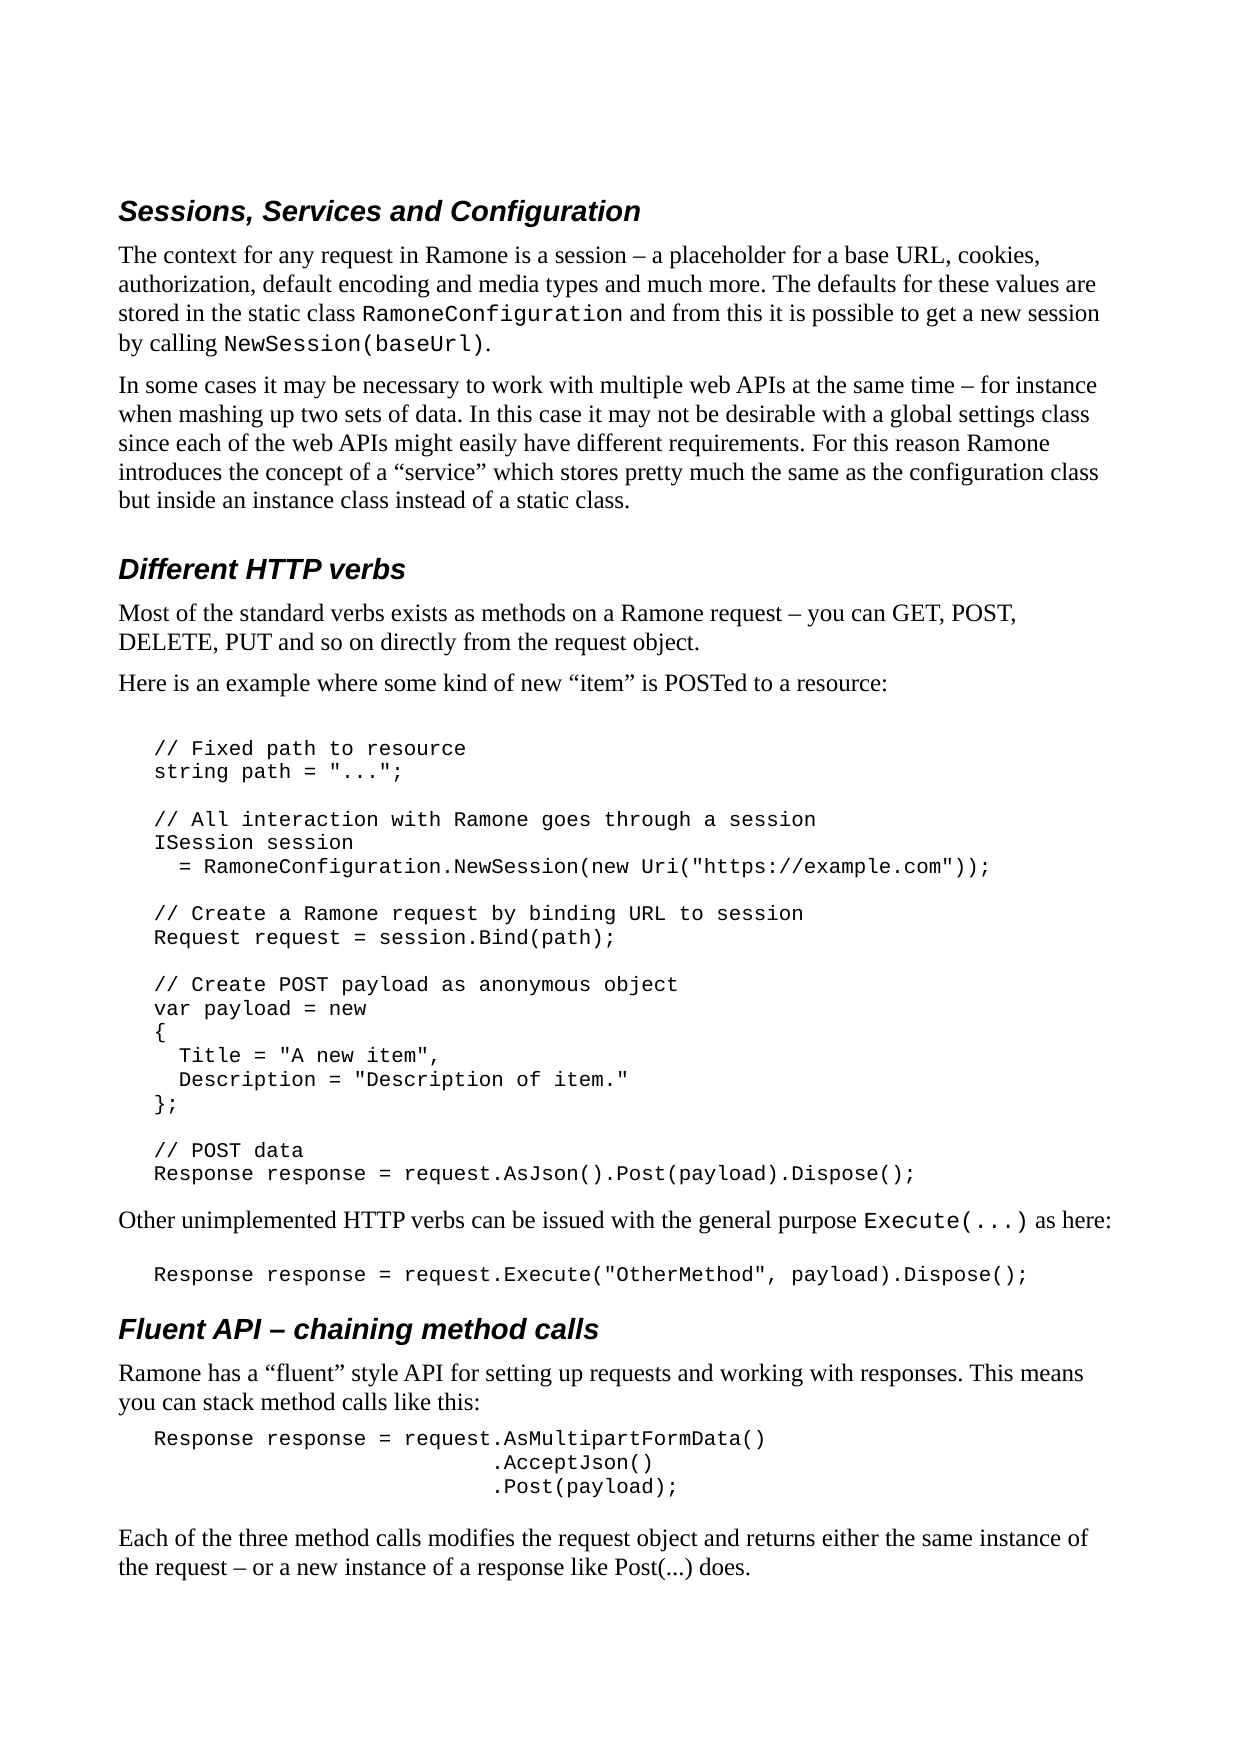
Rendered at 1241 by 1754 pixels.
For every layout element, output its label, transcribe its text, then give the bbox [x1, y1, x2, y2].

text ISession session [153, 832, 1122, 856]
text Ramone has a “fluent” style API for setting up requests and working with responses. This means you can stack method calls like this: [118, 1358, 1122, 1416]
text Response response = request.AsJson().Post(payload).Dispose(); [153, 1163, 1122, 1187]
text = RamoneConfiguration.NewSession(new Uri("https://example.com")); [153, 856, 1122, 880]
text string path = "..."; [153, 761, 1122, 785]
text The context for any request in Ramone is a session – a placeholder for a base URL, cookies, authorization, default encoding and media types and much more. The defaults for these values are stored in the static class RamoneConfiguration and from this it is possible to get a new session by calling NewSession(baseUrl). [118, 240, 1122, 358]
text var payload = new [153, 998, 1122, 1022]
text Response response = request.Execute("OtherMethod", payload).Dispose(); [153, 1264, 1122, 1287]
text Title = "A new item", [153, 1045, 1122, 1069]
text Description = "Description of item." [153, 1069, 1122, 1092]
text Each of the three method calls modifies the request object and returns either the same instance of the request – or a new instance of a response like Post(...) does. [118, 1523, 1122, 1581]
text Other unimplemented HTTP verbs can be issued with the general purpose Execute(...) as here: [118, 1205, 1122, 1264]
text // Create POST payload as anonymous object [153, 974, 1122, 998]
text Request request = session.Bind(path); [153, 927, 1122, 951]
text // All interaction with Ramone goes through a session [153, 809, 1122, 832]
text Response response = request.AsMultipartFormData() [153, 1428, 1122, 1452]
subtitle Sessions, Services and Configuration [118, 194, 1122, 228]
text In some cases it may be necessary to work with multiple web APIs at the same time – for instance when mashing up two sets of data. In this case it may not be desirable with a global settings class since each of the web APIs might easily have different requirements. For this reason Ramone introduces the concept of a “service” which stores pretty much the same as the configuration class but inside an instance class instead of a static class. [118, 371, 1122, 514]
text // Fixed path to resource [153, 738, 1122, 761]
subtitle Fluent API – chaining method calls [118, 1312, 1122, 1346]
text }; [153, 1092, 1122, 1116]
text { [153, 1022, 1122, 1045]
text .AcceptJson() [153, 1452, 1122, 1476]
subtitle Different HTTP verbs [118, 552, 1122, 585]
text .Post(payload); [153, 1476, 1122, 1499]
text Here is an example where some kind of new “item” is POSTed to a resource: [118, 668, 1122, 725]
text // POST data [153, 1140, 1122, 1163]
text // Create a Ramone request by binding URL to session [153, 903, 1122, 927]
text Most of the standard verbs exists as methods on a Ramone request – you can GET, POST, DELETE, PUT and so on directly from the request object. [118, 598, 1122, 655]
